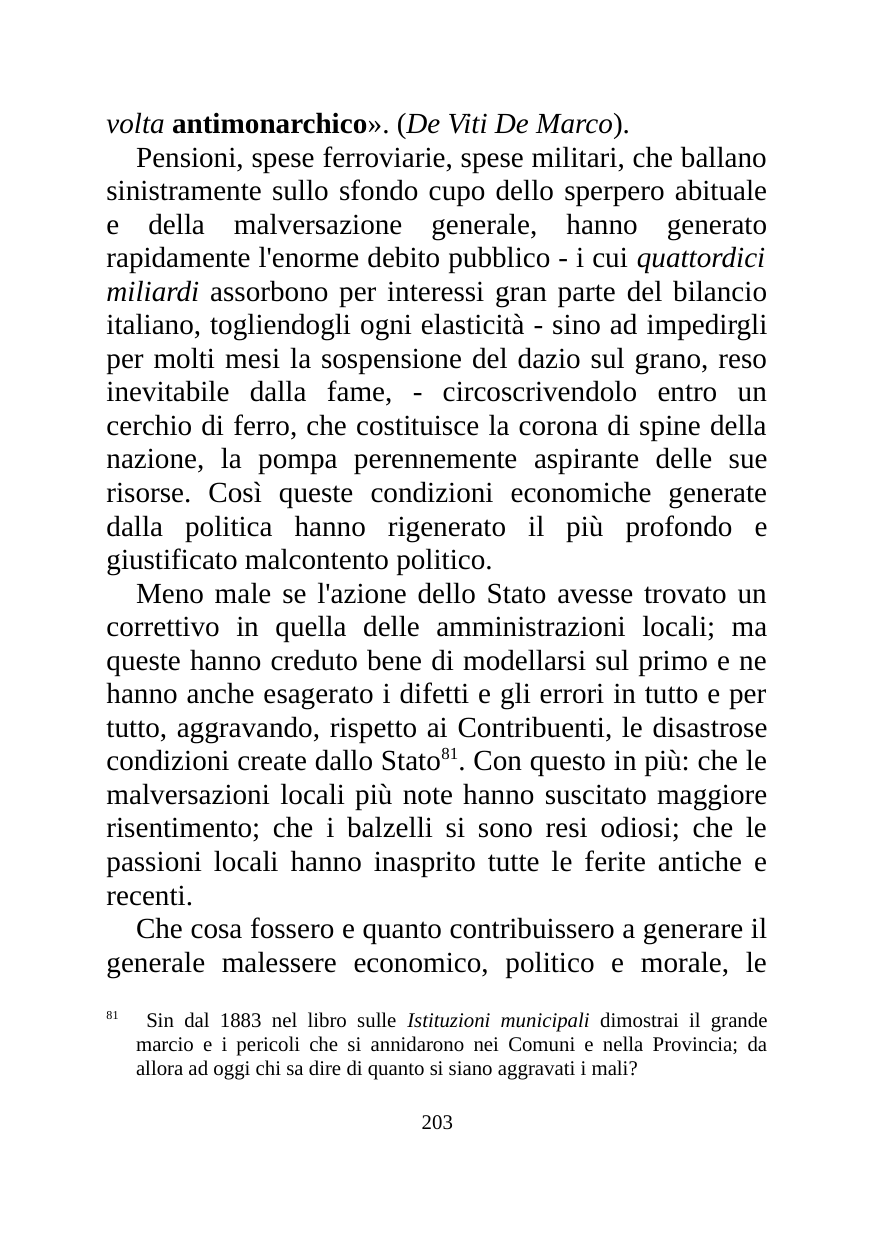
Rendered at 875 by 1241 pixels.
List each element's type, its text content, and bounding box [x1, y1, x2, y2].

text Che cosa fossero e quanto contribuissero a generare il generale malessere economico, politico e morale, le [106, 911, 768, 978]
text volta antimonarchico». (De Viti De Marco). [106, 106, 768, 140]
text Pensioni, spese ferroviarie, spese militari, che ballano sinistramente sullo sfondo cupo dello sperpero abituale e della malversazione generale, hanno generato rapidamente l'enorme debito pubblico - i cui quattordici miliardi assorbono per interessi gran parte del bilancio italiano, togliendogli ogni elasticità - sino ad impedirgli per molti mesi la sospensione del dazio sul grano, reso inevitabile dalla fame, - circoscrivendolo entro un cerchio di ferro, che costituisce la corona di spine della nazione, la pompa perennemente aspirante delle sue risorse. Così queste condizioni economiche generate dalla politica hanno rigenerato il più profondo e giustificato malcontento politico. [106, 140, 768, 576]
text Meno male se l'azione dello Stato avesse trovato un correttivo in quella delle amministrazioni locali; ma queste hanno creduto bene di modellarsi sul primo e ne hanno anche esagerato i difetti e gli errori in tutto e per tutto, aggravando, rispetto ai Contribuenti, le disastrose condizioni create dallo Stato. Con questo in più: che le malversazioni locali più note hanno suscitato maggiore risentimento; che i balzelli si sono resi odiosi; che le passioni locali hanno inasprito tutte le ferite antiche e recenti. [106, 576, 768, 911]
text Sin dal 1883 nel libro sulle Istituzioni municipali dimostrai il grande marcio e i pericoli che si annidarono nei Comuni e nella Provincia; da allora ad oggi chi sa dire di quanto si siano aggravati i mali? [106, 1008, 768, 1080]
